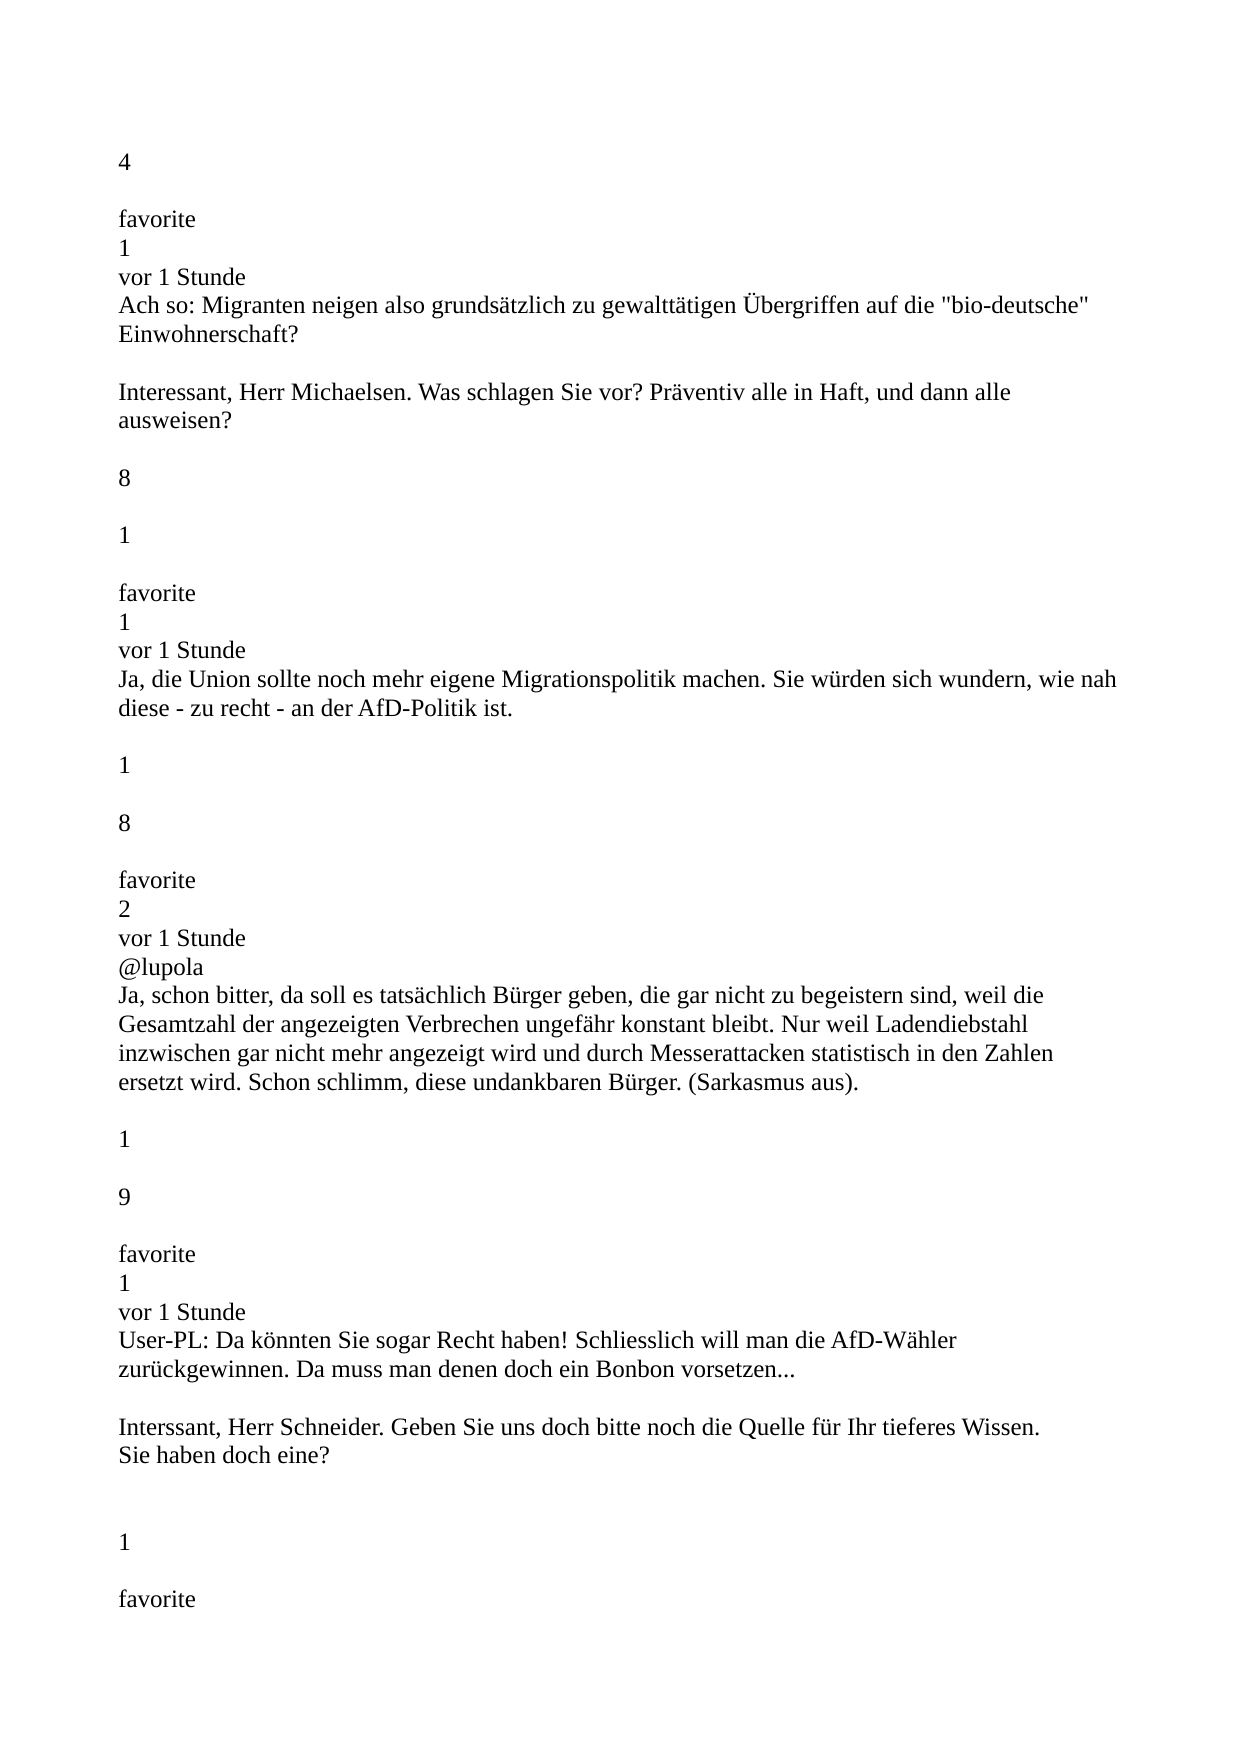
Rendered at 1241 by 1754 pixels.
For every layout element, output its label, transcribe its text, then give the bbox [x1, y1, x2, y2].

text 4 [118, 147, 1122, 176]
text 1 [118, 751, 1122, 779]
text favorite [118, 866, 1122, 894]
text Ja, die Union sollte noch mehr eigene Migrationspolitik machen. Sie würden sich wundern, wie nah diese - zu recht - an der AfD-Politik ist. [118, 664, 1122, 722]
text 9 [118, 1182, 1122, 1211]
text 1 [118, 607, 1122, 636]
text favorite [118, 204, 1122, 233]
text @lupola [118, 952, 1122, 981]
text 1 [118, 233, 1122, 262]
text User-PL: Da könnten Sie sogar Recht haben! Schliesslich will man die AfD-Wähler zurückgewinnen. Da muss man denen doch ein Bonbon vorsetzen... [118, 1326, 1122, 1383]
text vor 1 Stunde [118, 262, 1122, 291]
text vor 1 Stunde [118, 636, 1122, 664]
text Interessant, Herr Michaelsen. Was schlagen Sie vor? Präventiv alle in Haft, und dann alle ausweisen? [118, 377, 1122, 434]
text Ja, schon bitter, da soll es tatsächlich Bürger geben, die gar nicht zu begeistern sind, weil die Gesamtzahl der angezeigten Verbrechen ungefähr konstant bleibt. Nur weil Ladendiebstahl inzwischen gar nicht mehr angezeigt wird und durch Messerattacken statistisch in den Zahlen ersetzt wird. Schon schlimm, diese undankbaren Bürger. (Sarkasmus aus). [118, 981, 1122, 1096]
text 2 [118, 894, 1122, 923]
text Interssant, Herr Schneider. Geben Sie uns doch bitte noch die Quelle für Ihr tieferes Wissen. [118, 1412, 1122, 1441]
text 1 [118, 1527, 1122, 1556]
text Ach so: Migranten neigen also grundsätzlich zu gewalttätigen Übergriffen auf die "bio-deutsche" Einwohnerschaft? [118, 291, 1122, 348]
text 8 [118, 463, 1122, 492]
text favorite [118, 1584, 1122, 1613]
text 8 [118, 808, 1122, 837]
text 1 [118, 521, 1122, 549]
text favorite [118, 1239, 1122, 1268]
text 1 [118, 1268, 1122, 1297]
text vor 1 Stunde [118, 923, 1122, 952]
text vor 1 Stunde [118, 1297, 1122, 1326]
text 1 [118, 1124, 1122, 1153]
text Sie haben doch eine? [118, 1441, 1122, 1469]
text favorite [118, 578, 1122, 607]
